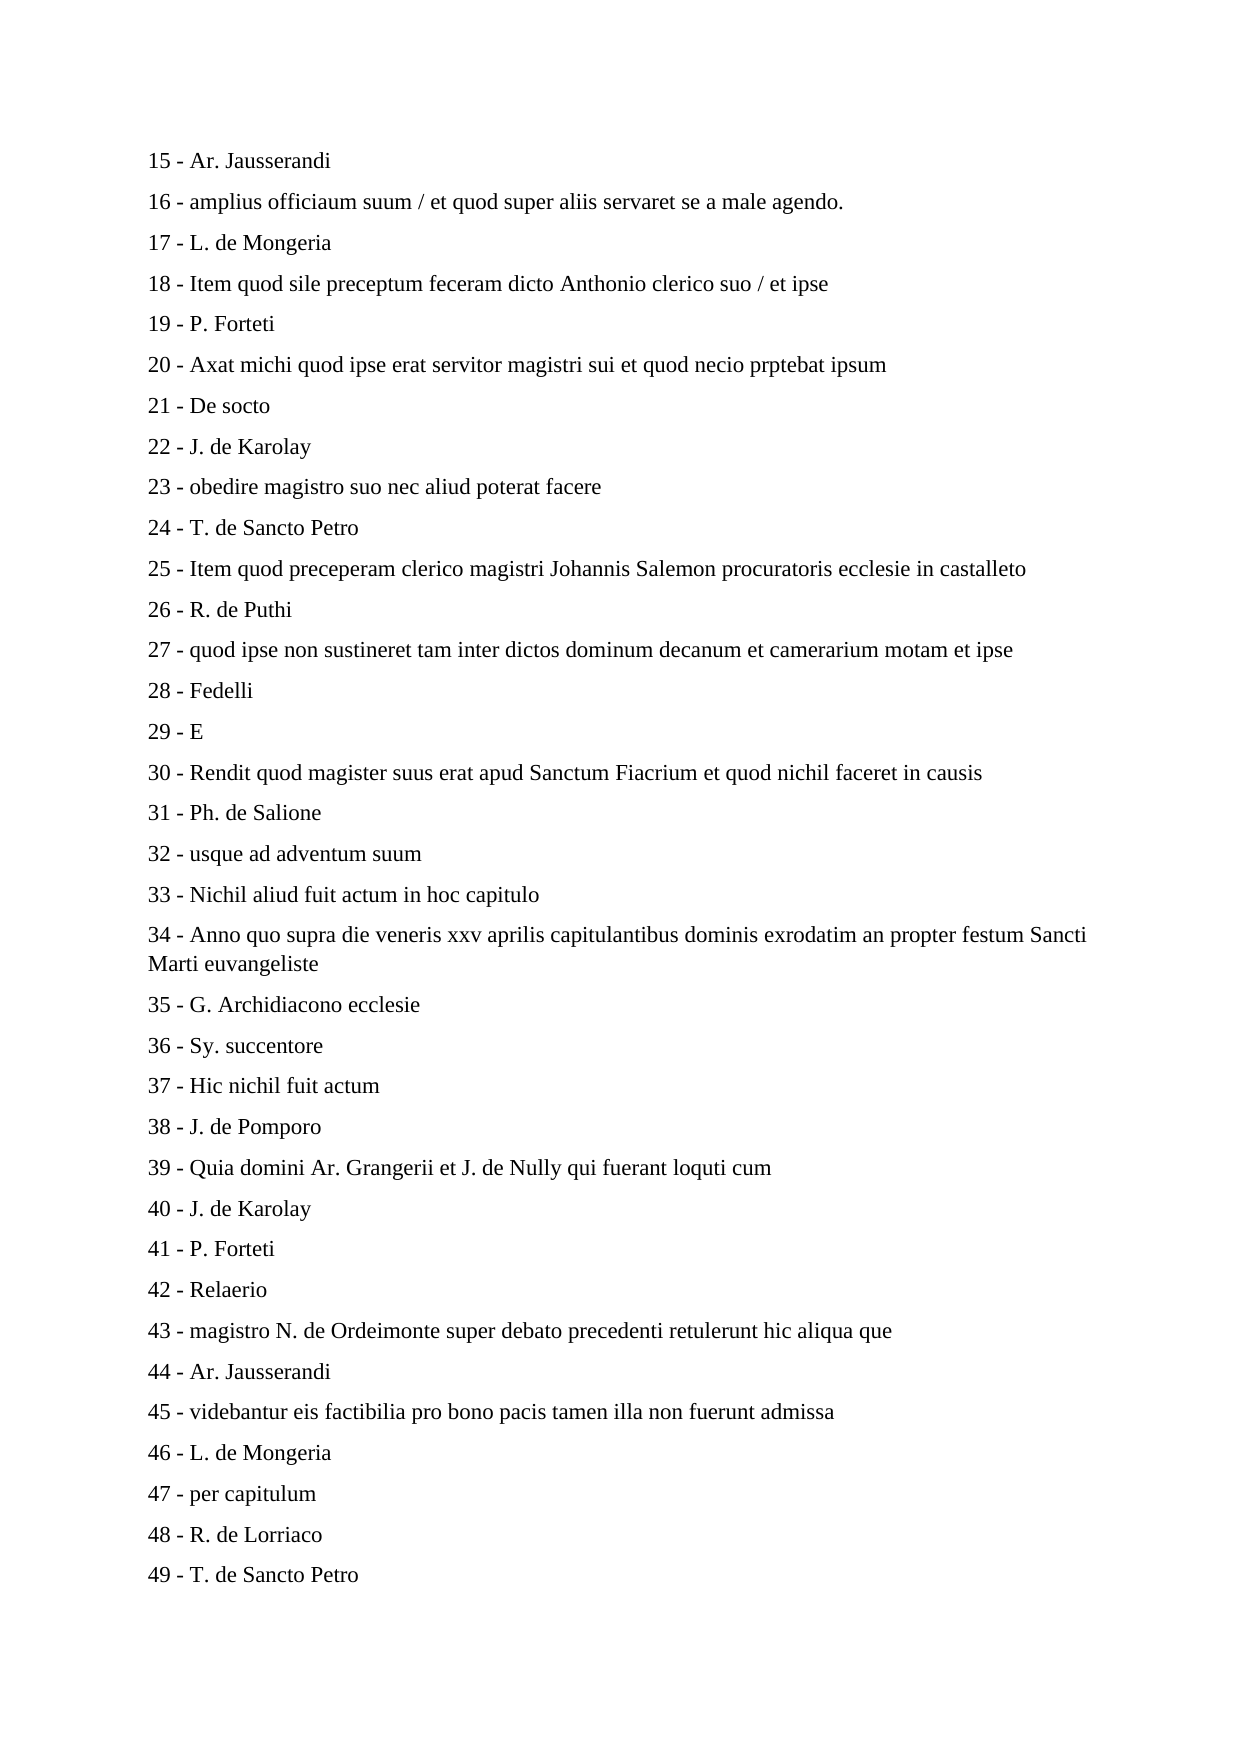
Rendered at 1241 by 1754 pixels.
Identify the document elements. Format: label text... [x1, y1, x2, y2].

text 22 - J. de Karolay [148, 433, 1093, 459]
text 20 - Axat michi quod ipse erat servitor magistri sui et quod necio prptebat ipsum [148, 351, 1093, 378]
text 30 - Rendit quod magister suus erat apud Sanctum Fiacrium et quod nichil faceret in causis [148, 758, 1093, 785]
text 32 - usque ad adventum suum [148, 840, 1093, 866]
text 21 - De socto [148, 392, 1093, 418]
text 25 - Item quod preceperam clerico magistri Johannis Salemon procuratoris ecclesie in castalleto [148, 555, 1093, 581]
text 28 - Fedelli [148, 677, 1093, 703]
text 43 - magistro N. de Ordeimonte super debato precedenti retulerunt hic aliqua que [148, 1317, 1093, 1343]
text 17 - L. de Mongeria [148, 229, 1093, 255]
text 44 - Ar. Jausserandi [148, 1358, 1093, 1384]
text 15 - Ar. Jausserandi [148, 148, 1093, 174]
text 38 - J. de Pomporo [148, 1113, 1093, 1140]
text 26 - R. de Puthi [148, 596, 1093, 622]
text 29 - E [148, 718, 1093, 744]
text 47 - per capitulum [148, 1480, 1093, 1506]
text 49 - T. de Sancto Petro [148, 1561, 1093, 1588]
text 24 - T. de Sancto Petro [148, 514, 1093, 541]
text 23 - obedire magistro suo nec aliud poterat facere [148, 473, 1093, 500]
text 34 - Anno quo supra die veneris xxv aprilis capitulantibus dominis exrodatim an propter festum Sancti Marti euvangeliste [148, 921, 1093, 977]
text 40 - J. de Karolay [148, 1195, 1093, 1221]
text 36 - Sy. succentore [148, 1032, 1093, 1058]
text 41 - P. Forteti [148, 1236, 1093, 1262]
text 45 - videbantur eis factibilia pro bono pacis tamen illa non fuerunt admissa [148, 1398, 1093, 1425]
text 48 - R. de Lorriaco [148, 1521, 1093, 1547]
text 27 - quod ipse non sustineret tam inter dictos dominum decanum et camerarium motam et ipse [148, 636, 1093, 663]
text 39 - Quia domini Ar. Grangerii et J. de Nully qui fuerant loquti cum [148, 1154, 1093, 1180]
text 33 - Nichil aliud fuit actum in hoc capitulo [148, 881, 1093, 907]
text 42 - Relaerio [148, 1276, 1093, 1303]
text 46 - L. de Mongeria [148, 1439, 1093, 1466]
text 31 - Ph. de Salione [148, 799, 1093, 826]
text 35 - G. Archidiacono ecclesie [148, 991, 1093, 1017]
text 16 - amplius officiaum suum / et quod super aliis servaret se a male agendo. [148, 188, 1093, 215]
text 19 - P. Forteti [148, 311, 1093, 337]
text 18 - Item quod sile preceptum feceram dicto Anthonio clerico suo / et ipse [148, 270, 1093, 296]
text 37 - Hic nichil fuit actum [148, 1073, 1093, 1099]
